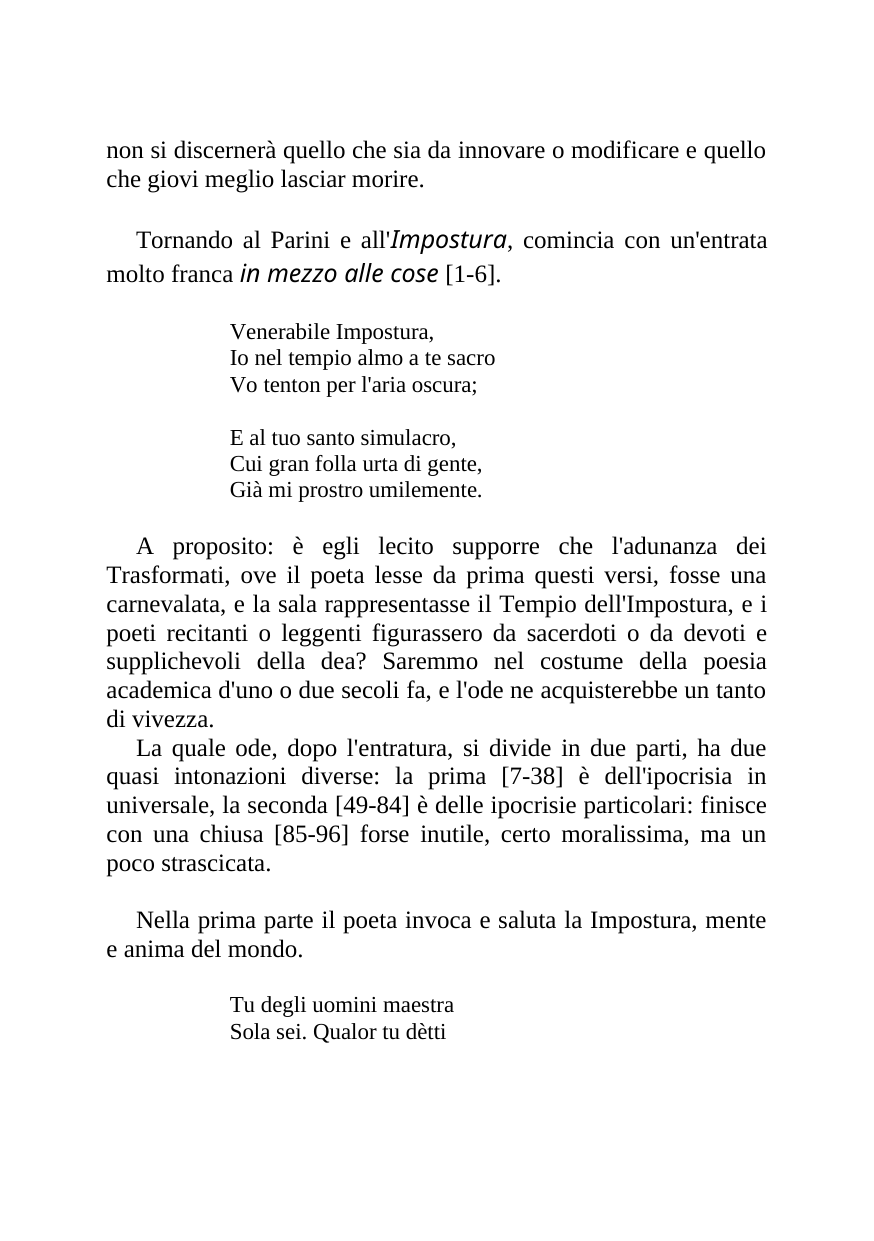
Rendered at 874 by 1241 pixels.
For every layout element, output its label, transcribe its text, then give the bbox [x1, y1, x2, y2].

text Tu degli uomini maestra [200, 991, 768, 1018]
text Cui gran folla urta di gente, [200, 450, 768, 476]
text Già mi prostro umilemente. [200, 476, 768, 503]
text Sola sei. Qualor tu dètti [200, 1018, 768, 1044]
text E al tuo santo simulacro, [200, 423, 768, 450]
text Vo tenton per l'aria oscura; [200, 371, 768, 397]
text La quale ode, dopo l'entratura, si divide in due parti, ha due quasi intonazioni diverse: la prima [7-38] è dell'ipocrisia in universale, la seconda [49-84] è delle ipocrisie particolari: finisce con una chiusa [85-96] forse inutile, certo moralissima, ma un poco strascicata. [106, 733, 768, 876]
text Nella prima parte il poeta invoca e saluta la Impostura, mente e anima del mondo. [106, 905, 768, 963]
text non si discernerà quello che sia da innovare o modificare e quello che giovi meglio lasciar morire. [106, 135, 768, 192]
text A proposito: è egli lecito supporre che l'adunanza dei Trasformati, ove il poeta lesse da prima questi versi, fosse una carnevalata, e la sala rappresentasse il Tempio dell'Impostura, e i poeti recitanti o leggenti figurassero da sacerdoti o da devoti e supplichevoli della dea? Saremmo nel costume della poesia academica d'uno o due secoli fa, e l'ode ne acquisterebbe un tanto di vivezza. [106, 531, 768, 733]
text Io nel tempio almo a te sacro [200, 344, 768, 371]
text Venerabile Impostura, [200, 318, 768, 344]
text Tornando al Parini e all'Impostura, comincia con un'entrata molto franca in mezzo alle cose [1-6]. [106, 221, 768, 289]
